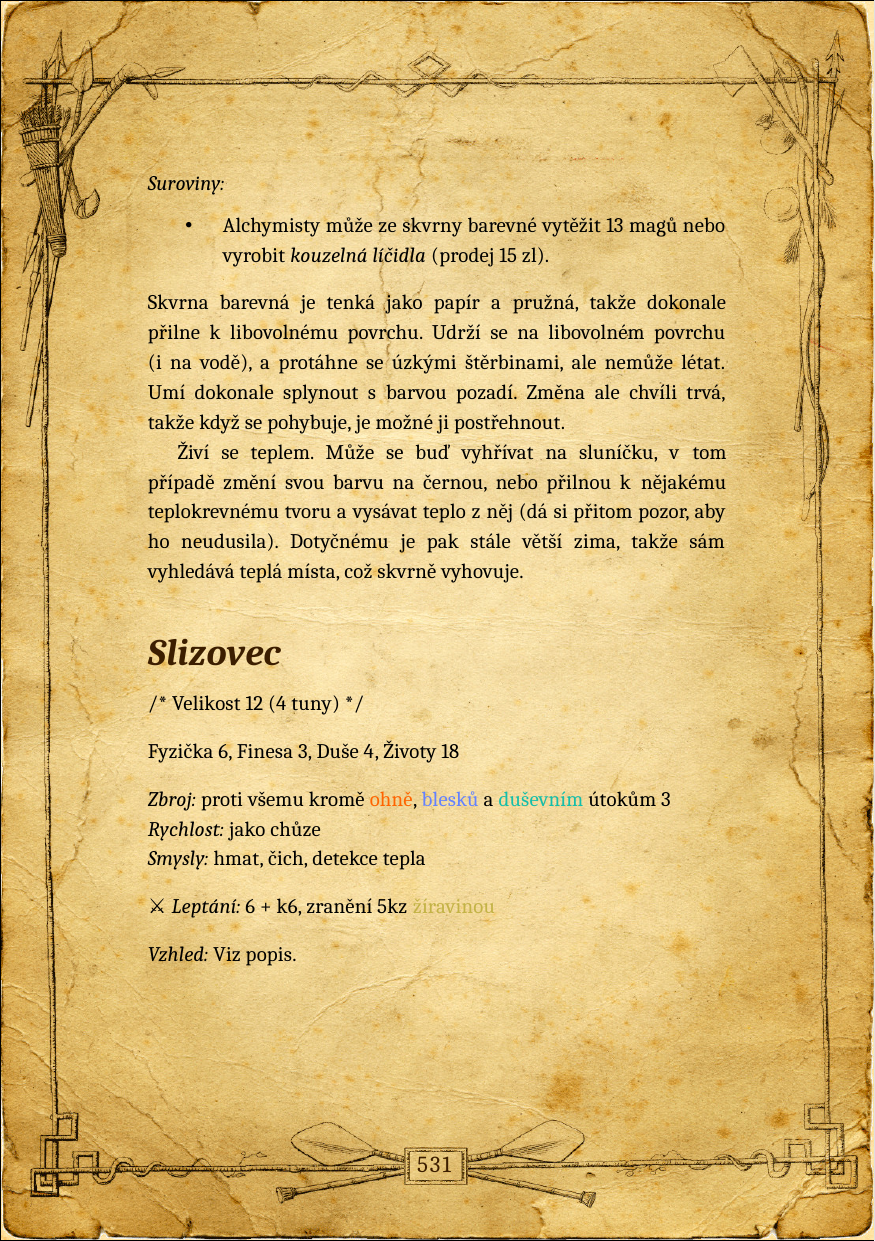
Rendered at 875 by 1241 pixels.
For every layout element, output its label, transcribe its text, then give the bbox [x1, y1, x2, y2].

picture [1, 1, 874, 1240]
text Vzhled: Viz popis. [148, 942, 726, 966]
text Skvrna barevná je tenká jako papír a⁠ pružná, takže dokonale přilne k⁠ libovolnému povrchu. Udrží se na libovolném povrchu (i⁠ na vodě), a⁠ protáhne se úzkými štěrbinami, ale nemůže létat. Umí dokonale splynout s⁠ barvou pozadí. Změna ale chvíli trvá, takže když se pohybuje, je možné ji postřehnout. Živí se teplem. Může se buď vyhřívat na sluníčku, v⁠ tom případě změní svou barvu na černou, nebo přilnou k⁠ nějakému teplokrevnému tvoru a⁠ vysávat teplo z⁠ něj (dá si přitom pozor, aby ho neudusila). Dotyčnému je pak stále větší zima, takže sám vyhledává teplá místa, což skvrně vyhovuje. [148, 291, 726, 584]
text Rychlost: jako chůze [148, 817, 726, 841]
text Smysly: hmat, čich, detekce tepla [148, 847, 726, 871]
text Zbroj: proti všemu kromě ohně, blesků a⁠ duševním útokům 3 [148, 787, 726, 811]
list Alchymisty může ze skvrny barevné vytěžit 13 magů nebo vyrobit kouzelná líčidla (prodej 15 zl). [185, 213, 726, 267]
text Fyzička 6, Finesa 3, Duše 4, Životy 18 [148, 740, 726, 764]
text /* Velikost 12 (4 tuny) */ [148, 692, 726, 716]
text Suroviny: [148, 172, 726, 196]
text ⚔ Leptání: 6 + k6, zranění 5kz žíravinou [148, 895, 726, 919]
subtitle Slizovec [148, 631, 726, 674]
